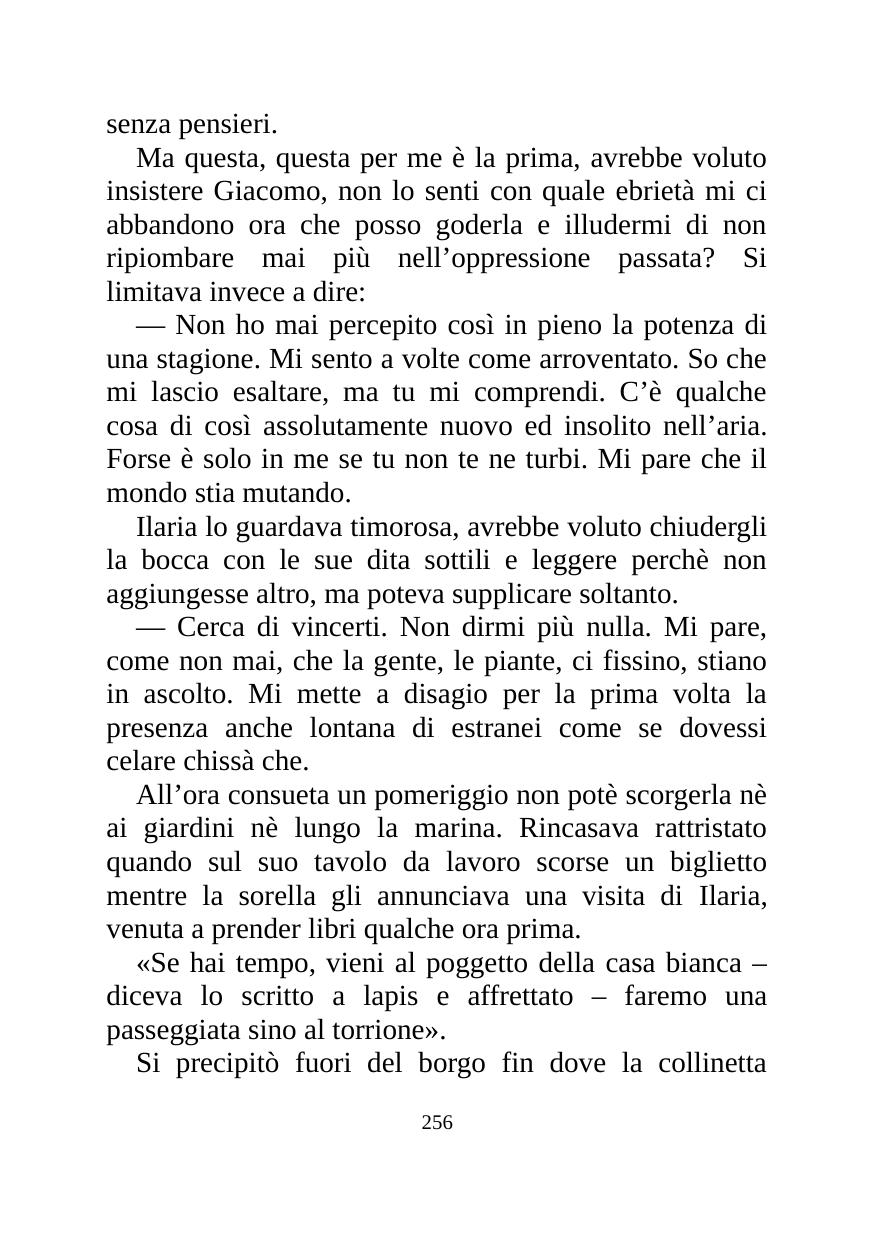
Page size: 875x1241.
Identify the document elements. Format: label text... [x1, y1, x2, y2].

text — Non ho mai percepito così in pieno la potenza di una stagione. Mi sento a volte come arroventato. So che mi lascio esaltare, ma tu mi comprendi. C’è qualche cosa di così assolutamente nuovo ed insolito nell’aria. Forse è solo in me se tu non te ne turbi. Mi pare che il mondo stia mutando. [106, 307, 768, 509]
text «Se hai tempo, vieni al poggetto della casa bianca – diceva lo scritto a lapis e affrettato – faremo una passeggiata sino al torrione». [106, 945, 768, 1045]
text All’ora consueta un pomeriggio non potè scorgerla nè ai giardini nè lungo la marina. Rincasava rattristato quando sul suo tavolo da lavoro scorse un biglietto mentre la sorella gli annunciava una visita di Ilaria, venuta a prender libri qualche ora prima. [106, 777, 768, 945]
text senza pensieri. [106, 106, 768, 140]
text Ilaria lo guardava timorosa, avrebbe voluto chiudergli la bocca con le sue dita sottili e leggere perchè non aggiungesse altro, ma poteva supplicare soltanto. [106, 509, 768, 609]
text Si precipitò fuori del borgo fin dove la collinetta [106, 1045, 768, 1079]
text Ma questa, questa per me è la prima, avrebbe voluto insistere Giacomo, non lo senti con quale ebrietà mi ci abbandono ora che posso goderla e illudermi di non ripiombare mai più nell’oppressione passata? Si limitava invece a dire: [106, 140, 768, 307]
text — Cerca di vincerti. Non dirmi più nulla. Mi pare, come non mai, che la gente, le piante, ci fissino, stiano in ascolto. Mi mette a disagio per la prima volta la presenza anche lontana di estranei come se dovessi celare chissà che. [106, 609, 768, 777]
